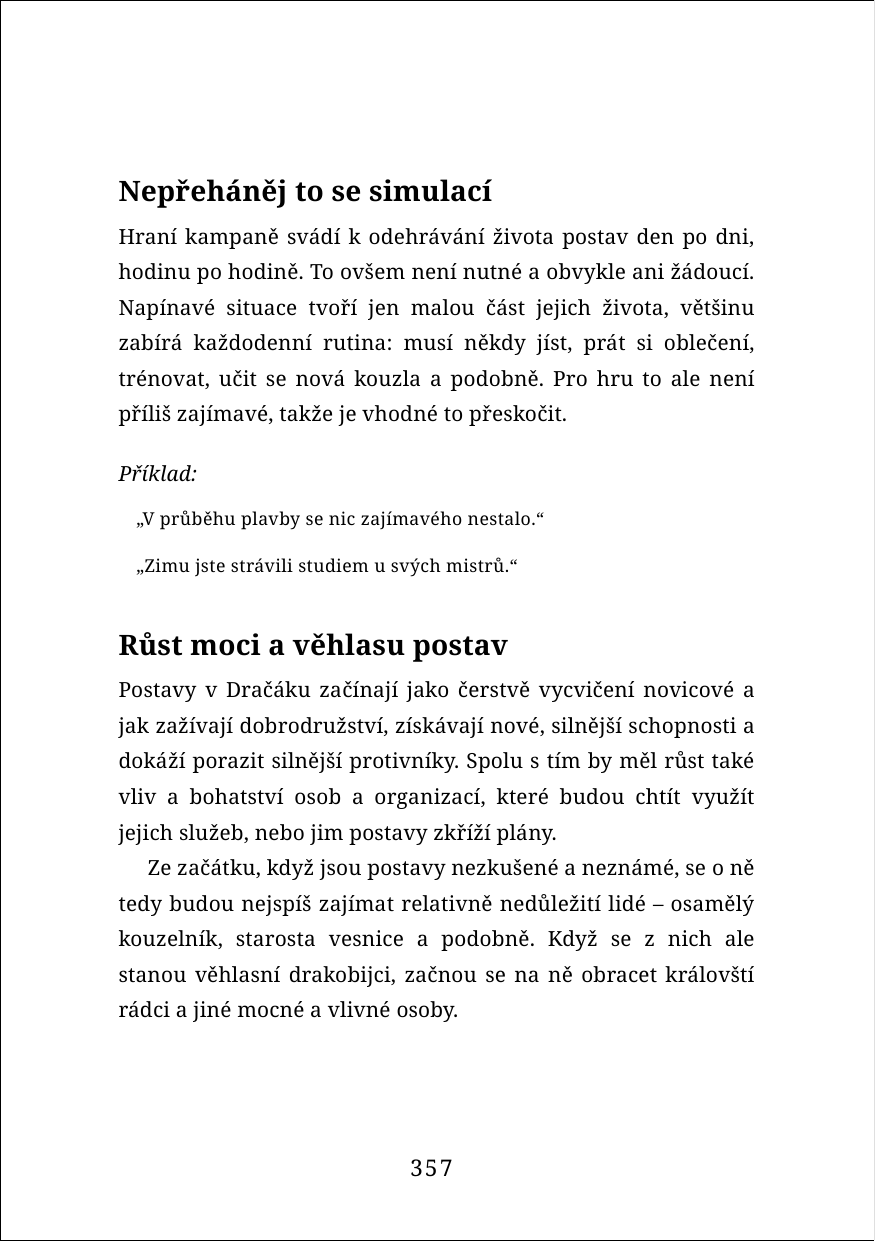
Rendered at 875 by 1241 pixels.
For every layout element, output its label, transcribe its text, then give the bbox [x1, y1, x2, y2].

text „V průběhu plavby se nic zajímavého nestalo.“ [136, 506, 756, 530]
subtitle Nepřeháněj to se simulací [118, 172, 756, 210]
text Příklad: [118, 459, 756, 487]
text Hraní kampaně svádí k odehrávání života postav den po dni, hodinu po hodině. To ovšem není nutné a obvykle ani žádoucí. Napínavé situace tvoří jen malou část jejich života, většinu zabírá každodenní rutina: musí někdy jíst, prát si oblečení, trénovat, učit se nová kouzla a podobně. Pro hru to ale není příliš zajímavé, takže je vhodné to přeskočit. [118, 222, 756, 428]
subtitle Růst moci a věhlasu postav [118, 625, 756, 664]
text Postavy v Dračáku začínají jako čerstvě vycvičení novicové a jak zažívají dobrodružství, získávají nové, silnější schopnosti a dokáží porazit silnější protivníky. Spolu s tím by měl růst také vliv a bohatství osob a organizací, které budou chtít využít jejich služeb, nebo jim postavy zkříží plány. Ze začátku, když jsou postavy nezkušené a neznámé, se o ně tedy budou nejspíš zajímat relativně nedůležití lidé – osamělý kouzelník, starosta vesnice a podobně. Když se z nich ale stanou věhlasní drakobijci, začnou se na ně obracet královští rádci a jiné mocné a vlivné osoby. [118, 676, 756, 1024]
text „Zimu jste strávili studiem u svých mistrů.“ [136, 554, 756, 578]
